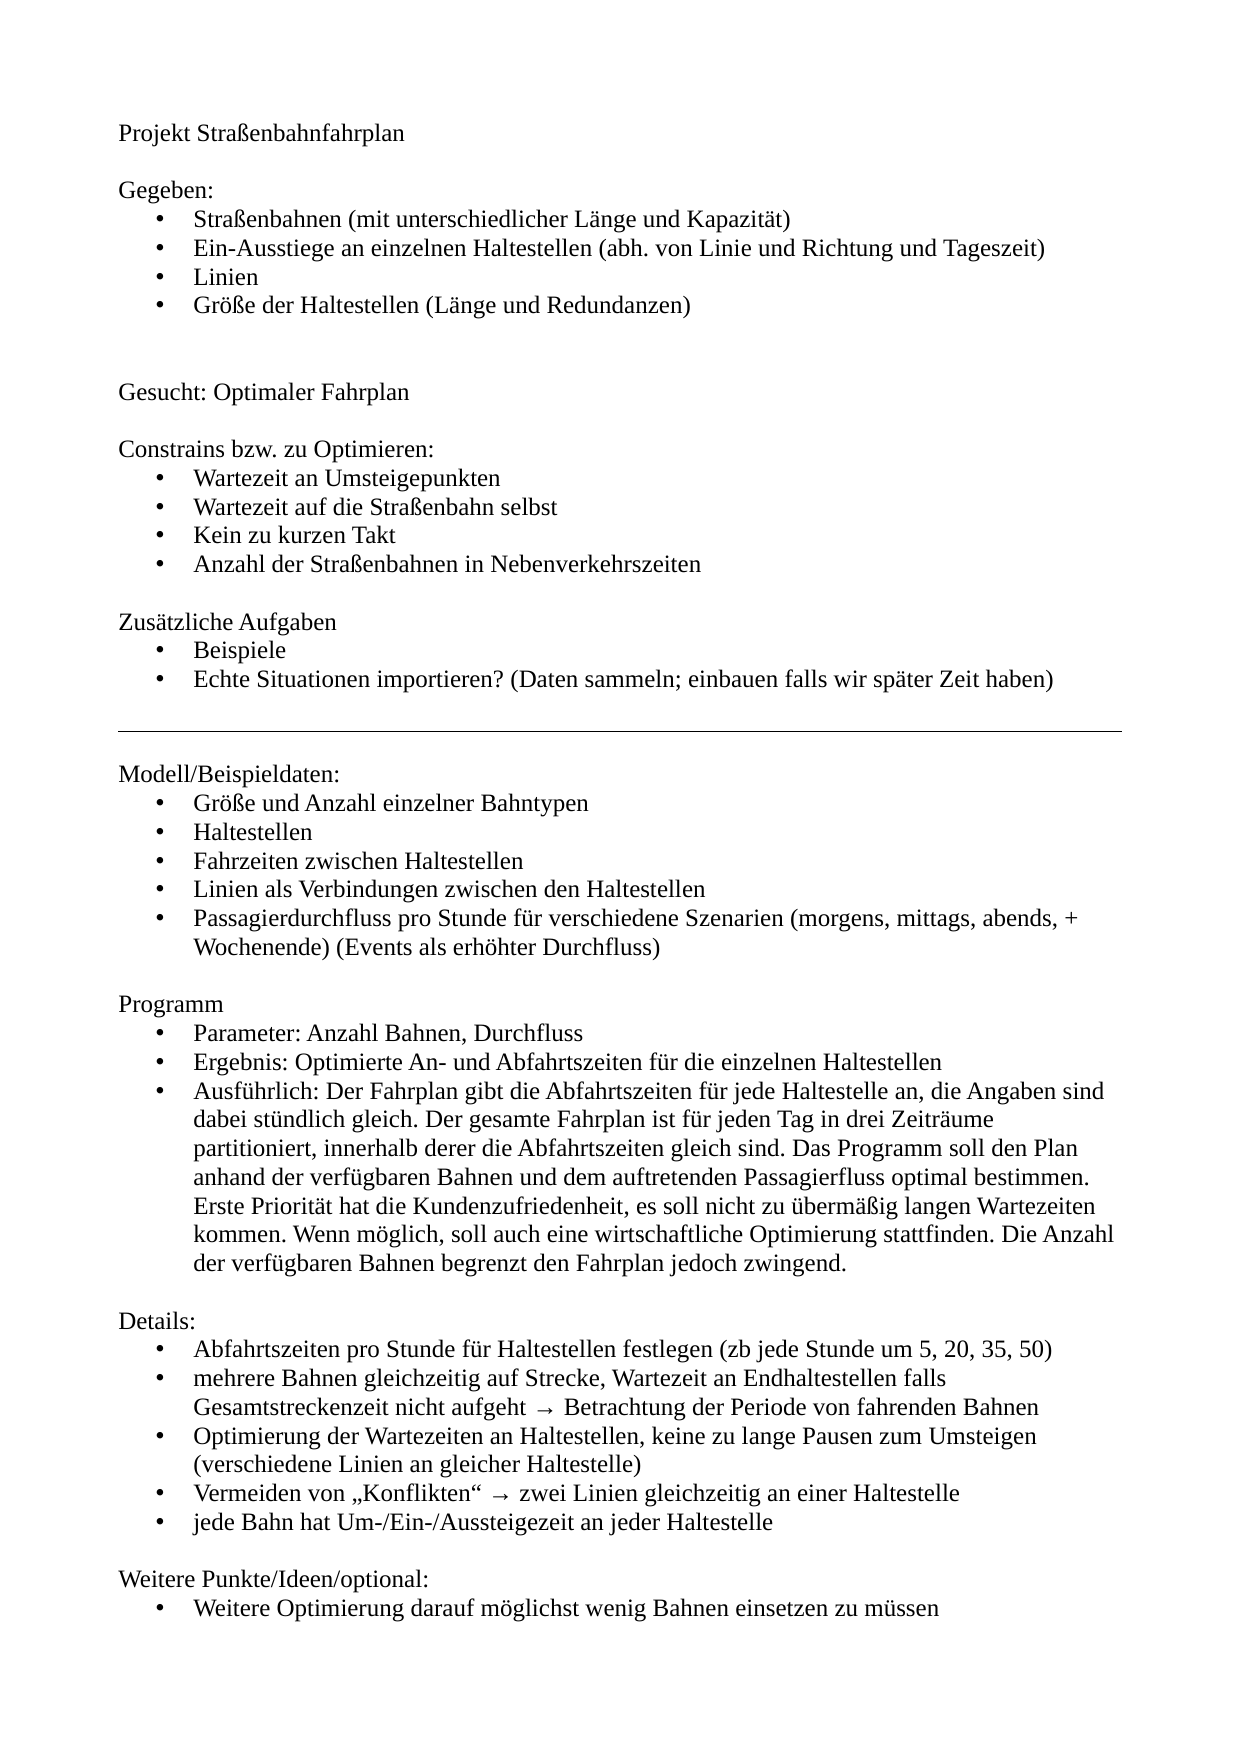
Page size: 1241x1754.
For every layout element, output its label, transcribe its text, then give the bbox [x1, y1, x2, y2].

text Weitere Punkte/Ideen/optional: [118, 1564, 1122, 1593]
list Optimierung der Wartezeiten an Haltestellen, keine zu lange Pausen zum Umsteigen (verschiedene Linien an gleicher Haltestelle) [156, 1421, 1122, 1478]
list Größe der Haltestellen (Länge und Redundanzen) [156, 291, 1122, 319]
list mehrere Bahnen gleichzeitig auf Strecke, Wartezeit an Endhaltestellen falls Gesamtstreckenzeit nicht aufgeht → Betrachtung der Periode von fahrenden Bahnen [156, 1363, 1122, 1421]
list Parameter: Anzahl Bahnen, Durchfluss [156, 1018, 1122, 1047]
list Haltestellen [156, 817, 1122, 846]
text Modell/Beispieldaten: [118, 759, 1122, 788]
list Fahrzeiten zwischen Haltestellen [156, 846, 1122, 874]
list Passagierdurchfluss pro Stunde für verschiedene Szenarien (morgens, mittags, abends, + Wochenende) (Events als erhöhter Durchfluss) [156, 903, 1122, 961]
list Ein-Ausstiege an einzelnen Haltestellen (abh. von Linie und Richtung und Tageszeit) [156, 233, 1122, 262]
list Größe und Anzahl einzelner Bahntypen [156, 788, 1122, 817]
list Kein zu kurzen Takt [156, 521, 1122, 549]
text Details: [118, 1306, 1122, 1334]
text Programm [118, 989, 1122, 1018]
list Anzahl der Straßenbahnen in Nebenverkehrszeiten [156, 549, 1122, 578]
list Echte Situationen importieren? (Daten sammeln; einbauen falls wir später Zeit haben) [156, 664, 1122, 693]
text Zusätzliche Aufgaben [118, 607, 1122, 636]
list Beispiele [156, 636, 1122, 664]
list Ergebnis: Optimierte An- und Abfahrtszeiten für die einzelnen Haltestellen [156, 1047, 1122, 1076]
list jede Bahn hat Um-/Ein-/Aussteigezeit an jeder Haltestelle [156, 1507, 1122, 1536]
list Straßenbahnen (mit unterschiedlicher Länge und Kapazität) [156, 204, 1122, 233]
list Linien [156, 262, 1122, 291]
list Vermeiden von „Konflikten“ → zwei Linien gleichzeitig an einer Haltestelle [156, 1478, 1122, 1507]
text Projekt Straßenbahnfahrplan [118, 118, 1122, 147]
list Wartezeit an Umsteigepunkten [156, 463, 1122, 492]
list Weitere Optimierung darauf möglichst wenig Bahnen einsetzen zu müssen [156, 1593, 1122, 1622]
list Linien als Verbindungen zwischen den Haltestellen [156, 874, 1122, 903]
text Gegeben: [118, 176, 1122, 204]
list Abfahrtszeiten pro Stunde für Haltestellen festlegen (zb jede Stunde um 5, 20, 35, 50) [156, 1334, 1122, 1363]
text Gesucht: Optimaler Fahrplan [118, 377, 1122, 406]
text Constrains bzw. zu Optimieren: [118, 434, 1122, 463]
list Ausführlich: Der Fahrplan gibt die Abfahrtszeiten für jede Haltestelle an, die Angaben sind dabei stündlich gleich. Der gesamte Fahrplan ist für jeden Tag in drei Zeiträume partitioniert, innerhalb derer die Abfahrtszeiten gleich sind. Das Programm soll den Plan anhand der verfügbaren Bahnen und dem auftretenden Passagierfluss optimal bestimmen. Erste Priorität hat die Kundenzufriedenheit, es soll nicht zu übermäßig langen Wartezeiten kommen. Wenn möglich, soll auch eine wirtschaftliche Optimierung stattfinden. Die Anzahl der verfügbaren Bahnen begrenzt den Fahrplan jedoch zwingend. [156, 1076, 1122, 1277]
list Wartezeit auf die Straßenbahn selbst [156, 492, 1122, 521]
